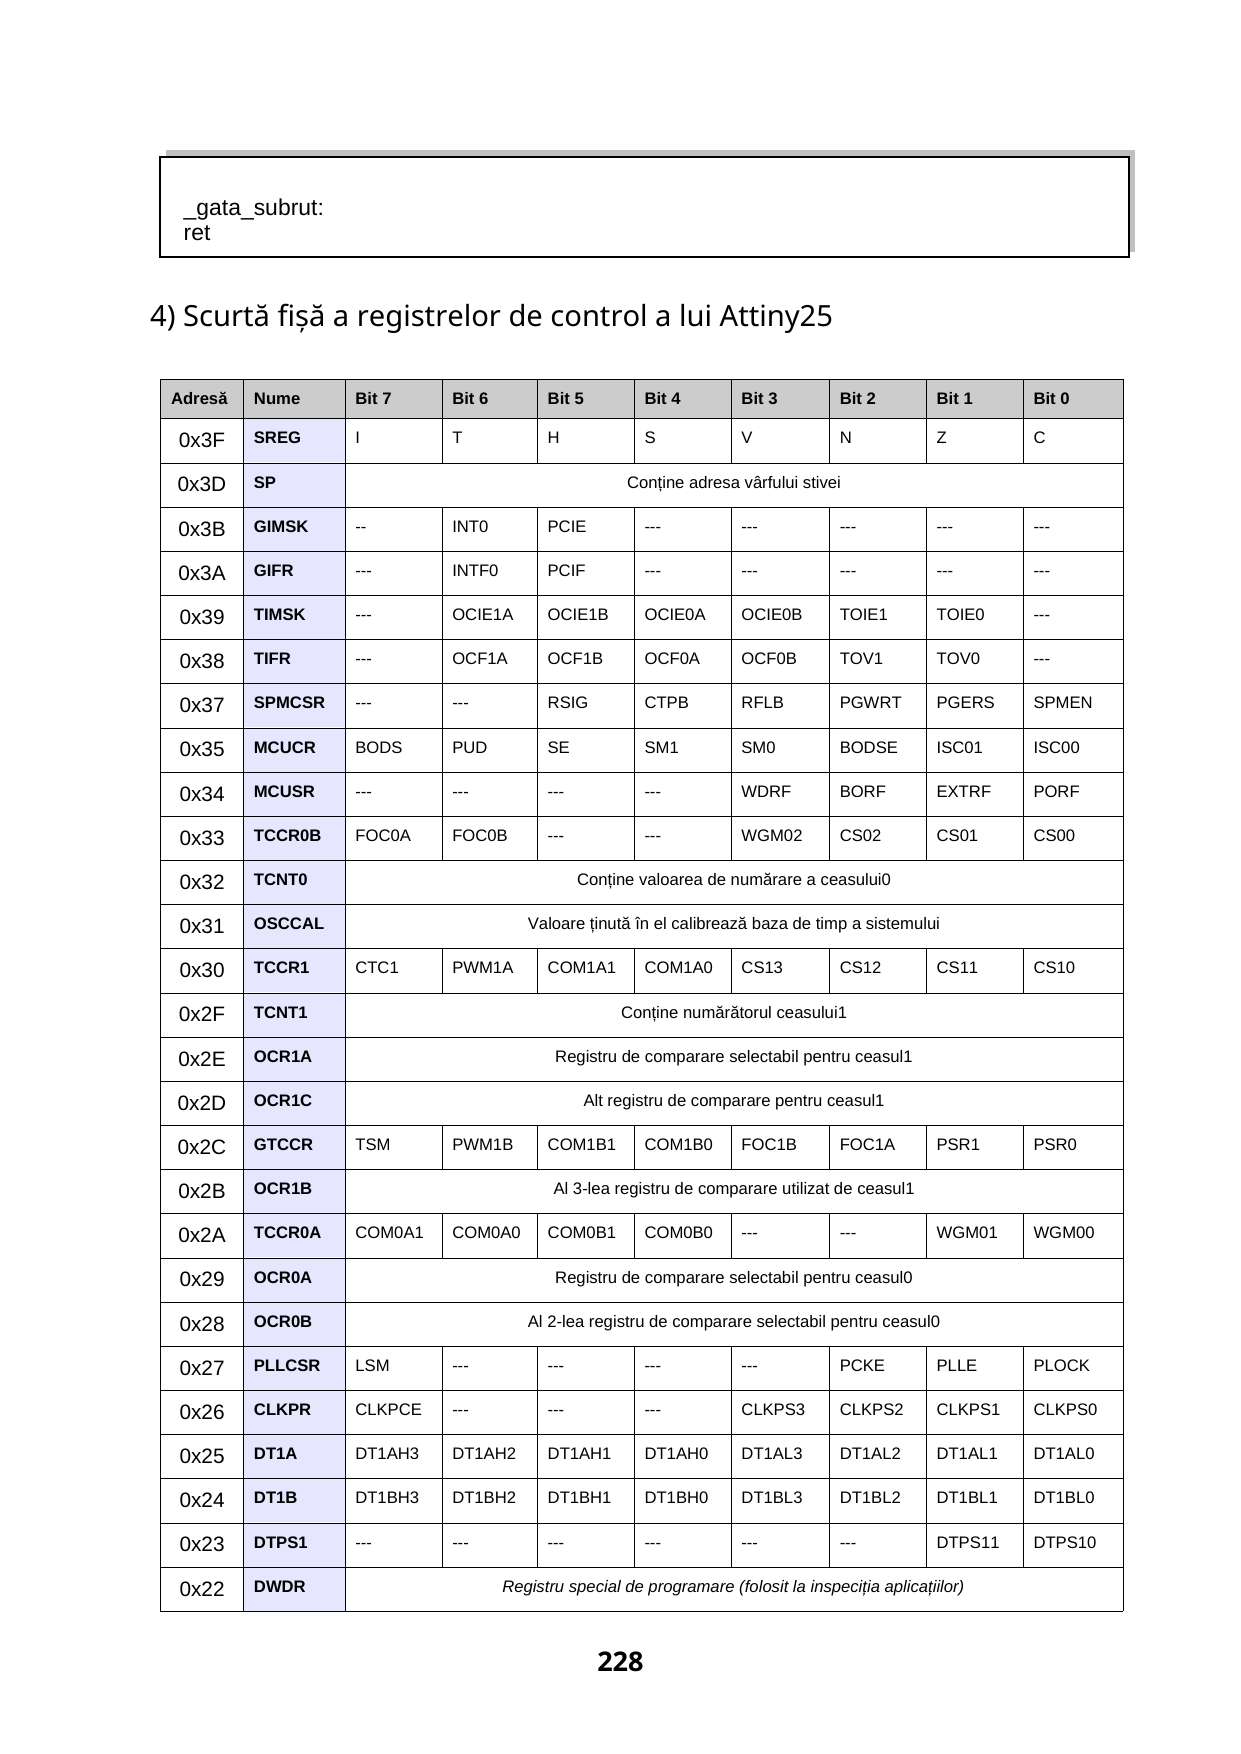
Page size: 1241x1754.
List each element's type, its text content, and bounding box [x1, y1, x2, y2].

table_cell --- [538, 773, 634, 816]
table_cell I [346, 419, 442, 462]
table_cell 0x2A [161, 1214, 243, 1257]
table_cell --- [635, 1524, 731, 1567]
table_cell --- [346, 552, 442, 595]
table_cell --- [830, 1524, 926, 1567]
table_cell --- [635, 1347, 731, 1390]
table_cell WGM00 [1024, 1214, 1123, 1257]
table_cell --- [1024, 596, 1123, 639]
table_cell --- [927, 552, 1023, 595]
table_cell --- [732, 508, 829, 551]
table_cell --- [346, 684, 442, 727]
table_cell PSR1 [927, 1126, 1023, 1169]
table_cell CLKPR [244, 1391, 345, 1434]
table_cell --- [1024, 552, 1123, 595]
table_cell SPMCSR [244, 684, 345, 727]
table_cell DT1BH3 [346, 1479, 442, 1522]
table_cell COM1A1 [538, 949, 634, 992]
table_cell TIFR [244, 640, 345, 683]
table_cell DT1AL1 [927, 1435, 1023, 1478]
table_cell 0x23 [161, 1524, 243, 1567]
table_cell PLLCSR [244, 1347, 345, 1390]
table_cell 0x29 [161, 1259, 243, 1302]
table_cell --- [635, 552, 731, 595]
table_cell CLKPS3 [732, 1391, 829, 1434]
table_cell --- [538, 1347, 634, 1390]
table_cell RSIG [538, 684, 634, 727]
table_cell COM1A0 [635, 949, 731, 992]
table_cell 0x2E [161, 1038, 243, 1081]
table_cell FOC1B [732, 1126, 829, 1169]
table_cell FOC0B [443, 817, 537, 860]
table_cell SM1 [635, 729, 731, 772]
table_cell CS10 [1024, 949, 1123, 992]
table_cell --- [443, 1347, 537, 1390]
table_cell 0x38 [161, 640, 243, 683]
table_cell CLKPCE [346, 1391, 442, 1434]
table_cell COM0B1 [538, 1214, 634, 1257]
table_cell COM0B0 [635, 1214, 731, 1257]
table_header Bit 6 [443, 380, 537, 418]
table_cell 0x2F [161, 994, 243, 1037]
table_cell --- [443, 1391, 537, 1434]
table_cell TOIE1 [830, 596, 926, 639]
table_cell --- [346, 596, 442, 639]
table_cell C [1024, 419, 1123, 462]
table_cell Registru de comparare selectabil pentru ceasul0 [346, 1259, 1123, 1302]
table_cell FOC1A [830, 1126, 926, 1169]
table_cell DT1BL3 [732, 1479, 829, 1522]
table_header Bit 0 [1024, 380, 1123, 418]
table_cell 0x28 [161, 1303, 243, 1346]
table_cell GTCCR [244, 1126, 345, 1169]
table_cell Valoare ținută în el calibrează baza de timp a sistemului [346, 905, 1123, 948]
table_cell BORF [830, 773, 926, 816]
table_cell --- [732, 552, 829, 595]
table_cell INTF0 [443, 552, 537, 595]
table_cell PLOCK [1024, 1347, 1123, 1390]
table_cell --- [830, 552, 926, 595]
table_cell DTPS10 [1024, 1524, 1123, 1567]
table_cell OCR0A [244, 1259, 345, 1302]
table_cell OCF1B [538, 640, 634, 683]
table_cell PCIF [538, 552, 634, 595]
table_cell FOC0A [346, 817, 442, 860]
table_cell OCF0A [635, 640, 731, 683]
table_cell DT1AH2 [443, 1435, 537, 1478]
table_cell INT0 [443, 508, 537, 551]
table_cell SP [244, 464, 345, 507]
table_cell 0x24 [161, 1479, 243, 1522]
table_cell PCIE [538, 508, 634, 551]
table_cell PSR0 [1024, 1126, 1123, 1169]
table_header Bit 4 [635, 380, 731, 418]
table_cell 0x30 [161, 949, 243, 992]
table_cell TOV0 [927, 640, 1023, 683]
table_cell SM0 [732, 729, 829, 772]
table_cell DT1A [244, 1435, 345, 1478]
table_cell --- [346, 640, 442, 683]
table_cell LSM [346, 1347, 442, 1390]
table_cell CS12 [830, 949, 926, 992]
table_cell --- [538, 817, 634, 860]
table_cell DT1AL3 [732, 1435, 829, 1478]
table_cell TSM [346, 1126, 442, 1169]
table_cell DT1BL0 [1024, 1479, 1123, 1522]
table_cell --- [830, 1214, 926, 1257]
table_cell RFLB [732, 684, 829, 727]
table_cell Conține adresa vârfului stivei [346, 464, 1123, 507]
table_cell WGM01 [927, 1214, 1023, 1257]
table_cell SPMEN [1024, 684, 1123, 727]
table_cell 0x31 [161, 905, 243, 948]
table_cell OCR1B [244, 1170, 345, 1213]
table_cell COM1B1 [538, 1126, 634, 1169]
table_cell T [443, 419, 537, 462]
table_cell 0x32 [161, 861, 243, 904]
table_header Bit 7 [346, 380, 442, 418]
table_cell --- [635, 1391, 731, 1434]
table_header Bit 3 [732, 380, 829, 418]
table_cell 0x3A [161, 552, 243, 595]
table_cell DT1BH2 [443, 1479, 537, 1522]
table_cell CLKPS0 [1024, 1391, 1123, 1434]
table_cell PUD [443, 729, 537, 772]
table_cell TOV1 [830, 640, 926, 683]
table_cell PGWRT [830, 684, 926, 727]
table_cell DT1AL0 [1024, 1435, 1123, 1478]
table_cell Al 3-lea registru de comparare utilizat de ceasul1 [346, 1170, 1123, 1213]
table_cell --- [830, 508, 926, 551]
table_header Adresă [161, 380, 243, 418]
table_cell CTPB [635, 684, 731, 727]
table_cell --- [346, 773, 442, 816]
table_cell TCNT0 [244, 861, 345, 904]
table_cell -- [346, 508, 442, 551]
table_cell --- [443, 1524, 537, 1567]
table_cell COM0A0 [443, 1214, 537, 1257]
table_cell TCCR1 [244, 949, 345, 992]
table_cell Al 2-lea registru de comparare selectabil pentru ceasul0 [346, 1303, 1123, 1346]
table_cell --- [346, 1524, 442, 1567]
table_cell CLKPS1 [927, 1391, 1023, 1434]
table_cell ISC00 [1024, 729, 1123, 772]
table_cell --- [635, 773, 731, 816]
table_cell BODS [346, 729, 442, 772]
table_cell COM1B0 [635, 1126, 731, 1169]
table_cell OCF0B [732, 640, 829, 683]
table_cell TCCR0A [244, 1214, 345, 1257]
table_cell PORF [1024, 773, 1123, 816]
table_cell MCUSR [244, 773, 345, 816]
table_cell 0x26 [161, 1391, 243, 1434]
table_cell PWM1A [443, 949, 537, 992]
table_cell DT1B [244, 1479, 345, 1522]
table_cell --- [927, 508, 1023, 551]
table_cell Conține valoarea de numărare a ceasului0 [346, 861, 1123, 904]
table_cell CS13 [732, 949, 829, 992]
table_cell PCKE [830, 1347, 926, 1390]
table_cell TIMSK [244, 596, 345, 639]
table_cell 0x2C [161, 1126, 243, 1169]
table_cell MCUCR [244, 729, 345, 772]
table_cell --- [538, 1391, 634, 1434]
table_cell DTPS1 [244, 1524, 345, 1567]
table_cell 0x22 [161, 1568, 243, 1611]
table_cell TCNT1 [244, 994, 345, 1037]
table_cell 0x3B [161, 508, 243, 551]
table_cell OSCCAL [244, 905, 345, 948]
table_cell WDRF [732, 773, 829, 816]
table_cell SREG [244, 419, 345, 462]
table_cell --- [635, 508, 731, 551]
table_header Bit 1 [927, 380, 1023, 418]
table_cell --- [538, 1524, 634, 1567]
table_cell OCIE0A [635, 596, 731, 639]
table_cell GIFR [244, 552, 345, 595]
table_cell --- [732, 1214, 829, 1257]
table_cell OCF1A [443, 640, 537, 683]
table_cell --- [1024, 640, 1123, 683]
table_cell PGERS [927, 684, 1023, 727]
table_cell OCIE0B [732, 596, 829, 639]
table_cell DT1BH1 [538, 1479, 634, 1522]
table_cell DT1AH3 [346, 1435, 442, 1478]
table_cell --- [1024, 508, 1123, 551]
table_cell --- [732, 1524, 829, 1567]
table_cell 0x3F [161, 419, 243, 462]
table_cell 0x33 [161, 817, 243, 860]
table_cell --- [443, 773, 537, 816]
table_cell CTC1 [346, 949, 442, 992]
table_cell DWDR [244, 1568, 345, 1611]
table_cell OCR0B [244, 1303, 345, 1346]
table_cell CS01 [927, 817, 1023, 860]
table_header Nume [244, 380, 345, 418]
table_header Bit 2 [830, 380, 926, 418]
table_cell TOIE0 [927, 596, 1023, 639]
table_cell S [635, 419, 731, 462]
table_cell DT1BL2 [830, 1479, 926, 1522]
table_cell N [830, 419, 926, 462]
table_cell COM0A1 [346, 1214, 442, 1257]
table_cell PLLE [927, 1347, 1023, 1390]
table_cell CS11 [927, 949, 1023, 992]
table_cell DTPS11 [927, 1524, 1023, 1567]
table_cell 0x2B [161, 1170, 243, 1213]
table_cell TCCR0B [244, 817, 345, 860]
table_cell Alt registru de comparare pentru ceasul1 [346, 1082, 1123, 1125]
table_cell PWM1B [443, 1126, 537, 1169]
table_cell 0x27 [161, 1347, 243, 1390]
table_cell 0x35 [161, 729, 243, 772]
table_cell DT1AL2 [830, 1435, 926, 1478]
table_cell OCIE1A [443, 596, 537, 639]
table_header Bit 5 [538, 380, 634, 418]
table_cell OCR1C [244, 1082, 345, 1125]
subtitle 4) Scurtă fișă a registrelor de control a lui Attiny25 [150, 295, 1091, 335]
table_header _gata_subrut: ret [161, 158, 1128, 256]
table_cell Z [927, 419, 1023, 462]
table_cell EXTRF [927, 773, 1023, 816]
table_cell DT1AH1 [538, 1435, 634, 1478]
table_cell 0x39 [161, 596, 243, 639]
table_cell --- [635, 817, 731, 860]
table_cell Conține numărătorul ceasului1 [346, 994, 1123, 1037]
table_cell CS00 [1024, 817, 1123, 860]
table_cell --- [732, 1347, 829, 1390]
table_cell SE [538, 729, 634, 772]
table_cell 0x37 [161, 684, 243, 727]
table_cell 0x2D [161, 1082, 243, 1125]
table_cell 0x25 [161, 1435, 243, 1478]
table_cell DT1BL1 [927, 1479, 1023, 1522]
table_cell GIMSK [244, 508, 345, 551]
table_cell WGM02 [732, 817, 829, 860]
table_cell 0x34 [161, 773, 243, 816]
table_cell DT1AH0 [635, 1435, 731, 1478]
table_cell --- [443, 684, 537, 727]
table_cell 0x3D [161, 464, 243, 507]
table_cell Registru de comparare selectabil pentru ceasul1 [346, 1038, 1123, 1081]
table_cell Registru special de programare (folosit la inspeciția aplicațiilor) [346, 1568, 1123, 1611]
table_cell OCIE1B [538, 596, 634, 639]
table_cell OCR1A [244, 1038, 345, 1081]
table_cell DT1BH0 [635, 1479, 731, 1522]
table_cell CLKPS2 [830, 1391, 926, 1434]
table_cell BODSE [830, 729, 926, 772]
table_cell V [732, 419, 829, 462]
table_cell H [538, 419, 634, 462]
table_cell ISC01 [927, 729, 1023, 772]
table_cell CS02 [830, 817, 926, 860]
